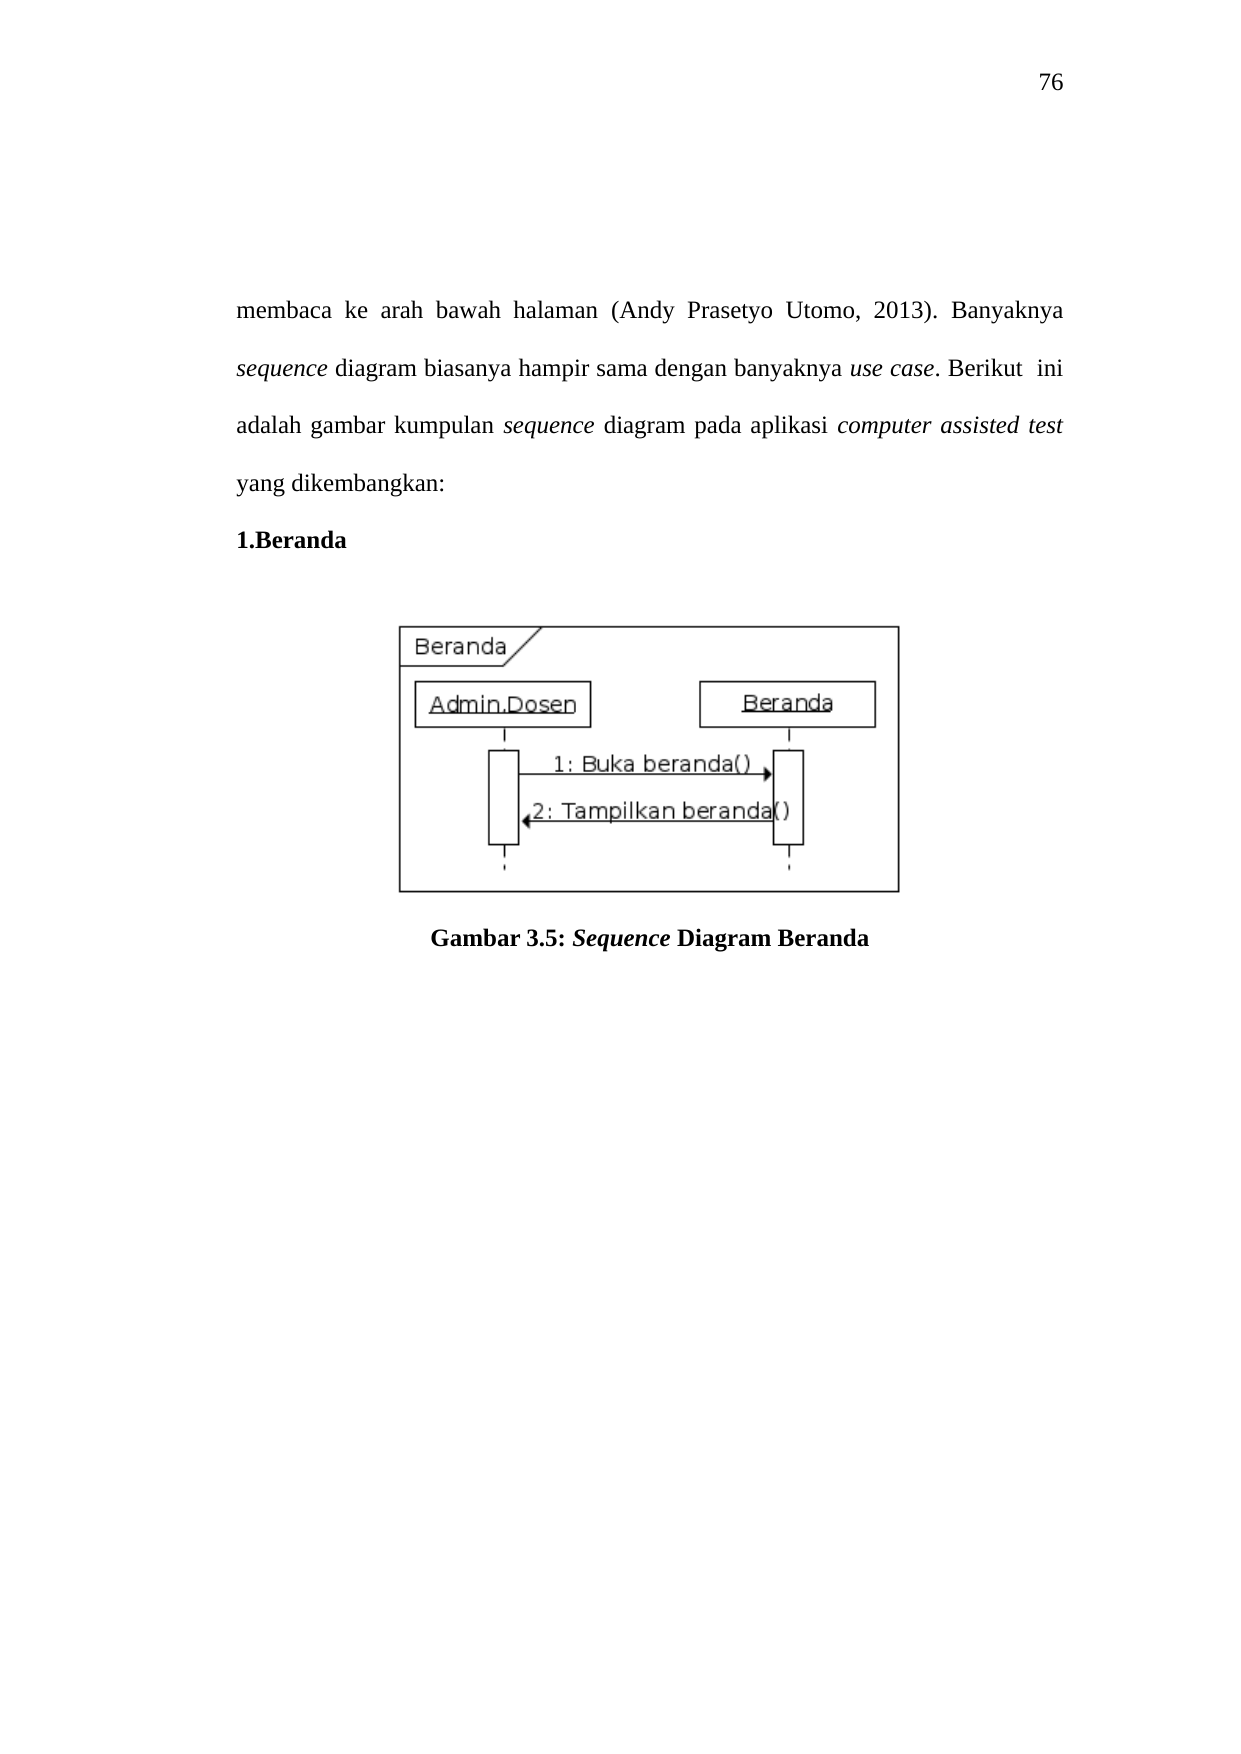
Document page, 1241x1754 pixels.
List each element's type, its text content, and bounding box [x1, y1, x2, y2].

text membaca ke arah bawah halaman (Andy Prasetyo Utomo, 2013). Banyaknya sequence diagram biasanya hampir sama dengan banyaknya use case. Berikut ini adalah gambar kumpulan sequence diagram pada aplikasi computer assisted test yang dikembangkan: [236, 295, 1063, 497]
text Gambar 3.5: Sequence Diagram Beranda [368, 924, 931, 952]
picture [368, 595, 931, 924]
text 1.Beranda [236, 525, 1063, 554]
